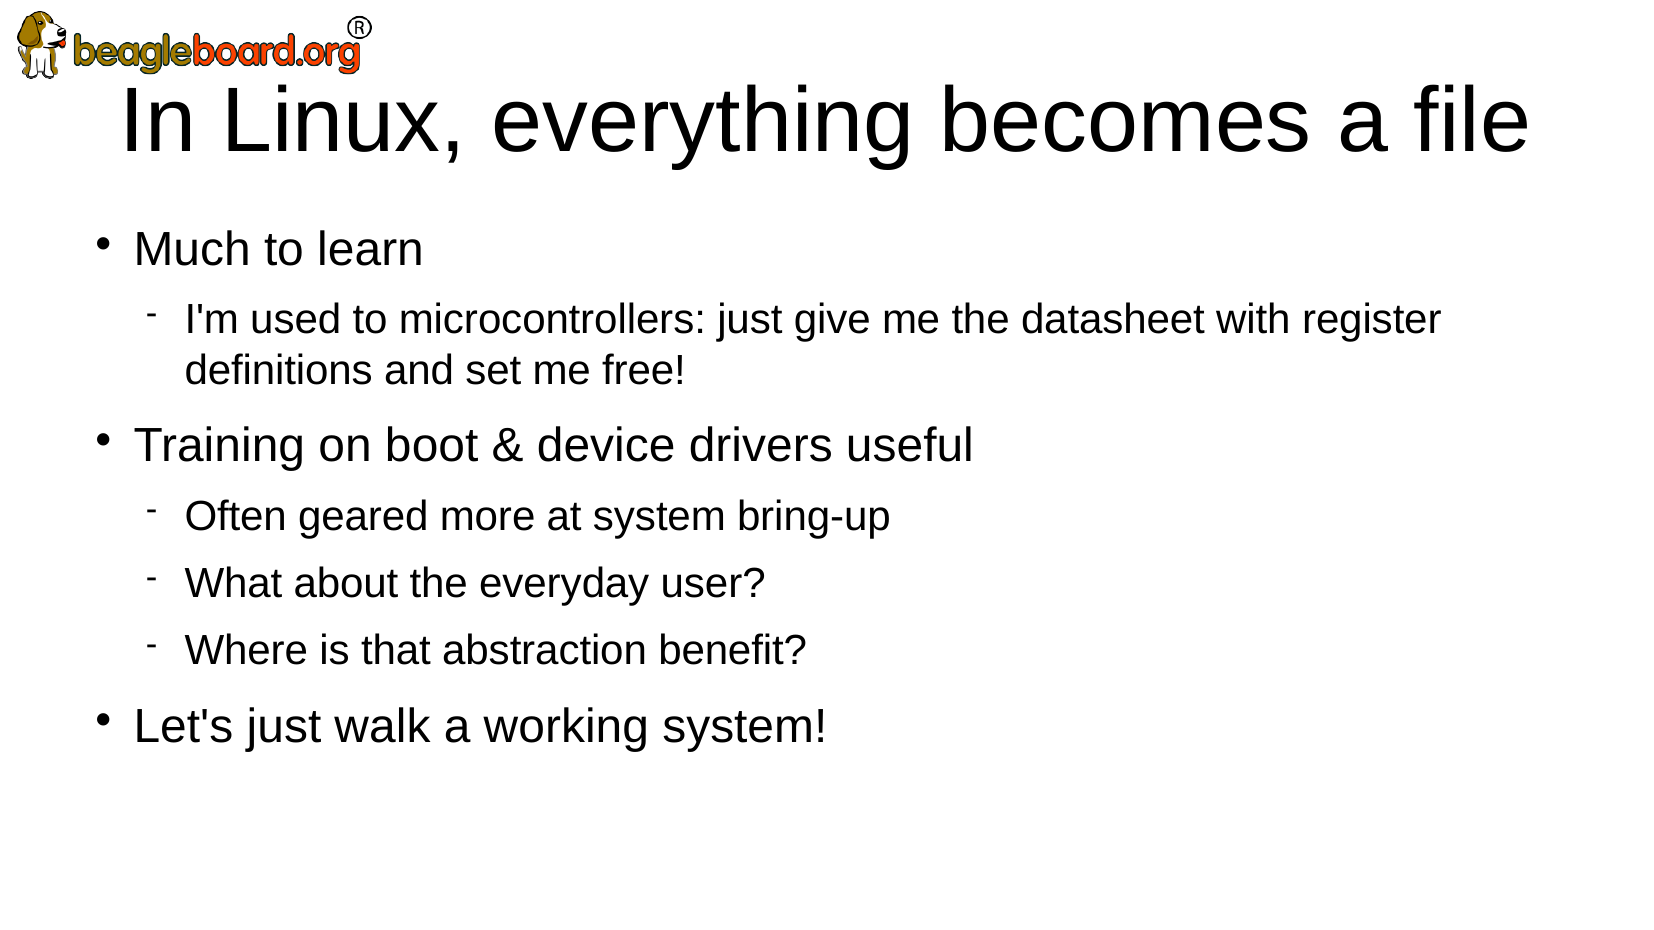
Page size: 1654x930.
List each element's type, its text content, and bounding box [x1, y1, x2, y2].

picture [17, 11, 372, 79]
text_box Much to learn I'm used to microcontrollers: just give me the datasheet with register definitions and set me free! Training on boot & device drivers useful Often geared more at system bring-up What about the everyday user? Where is that abstraction benefit? Let's just walk a working system! [82, 217, 1571, 757]
text_box In Linux, everything becomes a file [82, 37, 1571, 193]
